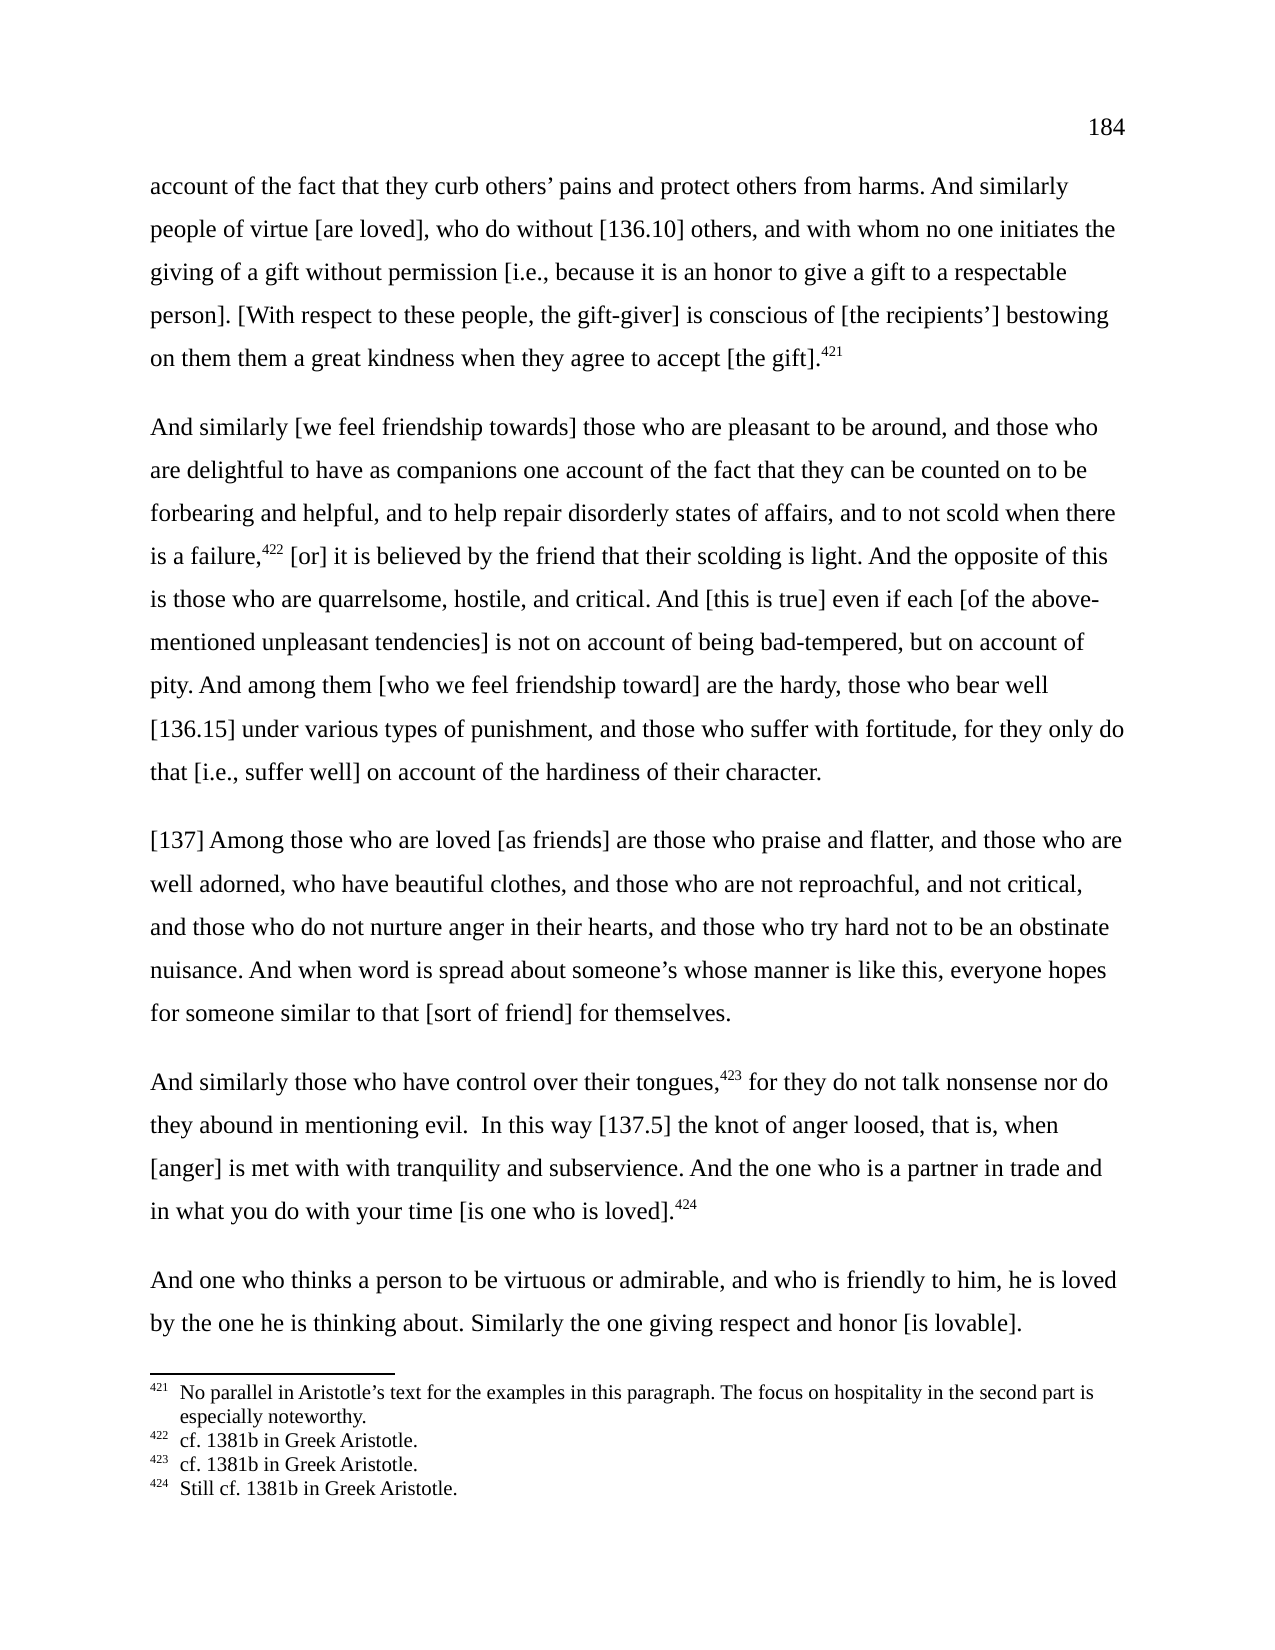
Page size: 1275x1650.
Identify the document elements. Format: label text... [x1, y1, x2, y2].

text And similarly [we feel friendship towards] those who are pleasant to be around, and those who are delightful to have as companions one account of the fact that they can be counted on to be forbearing and helpful, and to help repair disorderly states of affairs, and to not scold when there is a failure, [or] it is believed by the friend that their scolding is light. And the opposite of this is those who are quarrelsome, hostile, and critical. And [this is true] even if each [of the above-mentioned unpleasant tendencies] is not on account of being bad-tempered, but on account of pity. And among them [who we feel friendship toward] are the hardy, those who bear well [136.15] under various types of punishment, and those who suffer with fortitude, for they only do that [i.e., suffer well] on account of the hardiness of their character. [150, 412, 1125, 786]
text cf. 1381b in Greek Aristotle. [150, 1428, 1125, 1452]
text And one who thinks a person to be virtuous or admirable, and who is friendly to him, he is loved by the one he is thinking about. Similarly the one giving respect and honor [is lovable]. [150, 1265, 1125, 1337]
text And similarly those who have control over their tongues, for they do not talk nonsense nor do they abound in mentioning evil. In this way [137.5] the knot of anger loosed, that is, when [anger] is met with with tranquility and subservience. And the one who is a partner in trade and in what you do with your time [is one who is loved]. [150, 1067, 1125, 1225]
text Still cf. 1381b in Greek Aristotle. [150, 1476, 1125, 1500]
text [137] Among those who are loved [as friends] are those who praise and flatter, and those who are well adorned, who have beautiful clothes, and those who are not reproachful, and not critical, and those who do not nurture anger in their hearts, and those who try hard not to be an obstinate nuisance. And when word is spread about someone’s whose manner is like this, everyone hopes for someone similar to that [sort of friend] for themselves. [150, 826, 1125, 1027]
text account of the fact that they curb others’ pains and protect others from harms. And similarly people of virtue [are loved], who do without [136.10] others, and with whom no one initiates the giving of a gift without permission [i.e., because it is an honor to give a gift to a respectable person]. [With respect to these people, the gift-giver] is conscious of [the recipients’] bestowing on them them a great kindness when they agree to accept [the gift]. [150, 171, 1125, 372]
text cf. 1381b in Greek Aristotle. [150, 1452, 1125, 1476]
text No parallel in Aristotle’s text for the examples in this paragraph. The focus on hospitality in the second part is especially noteworthy. [150, 1380, 1125, 1428]
